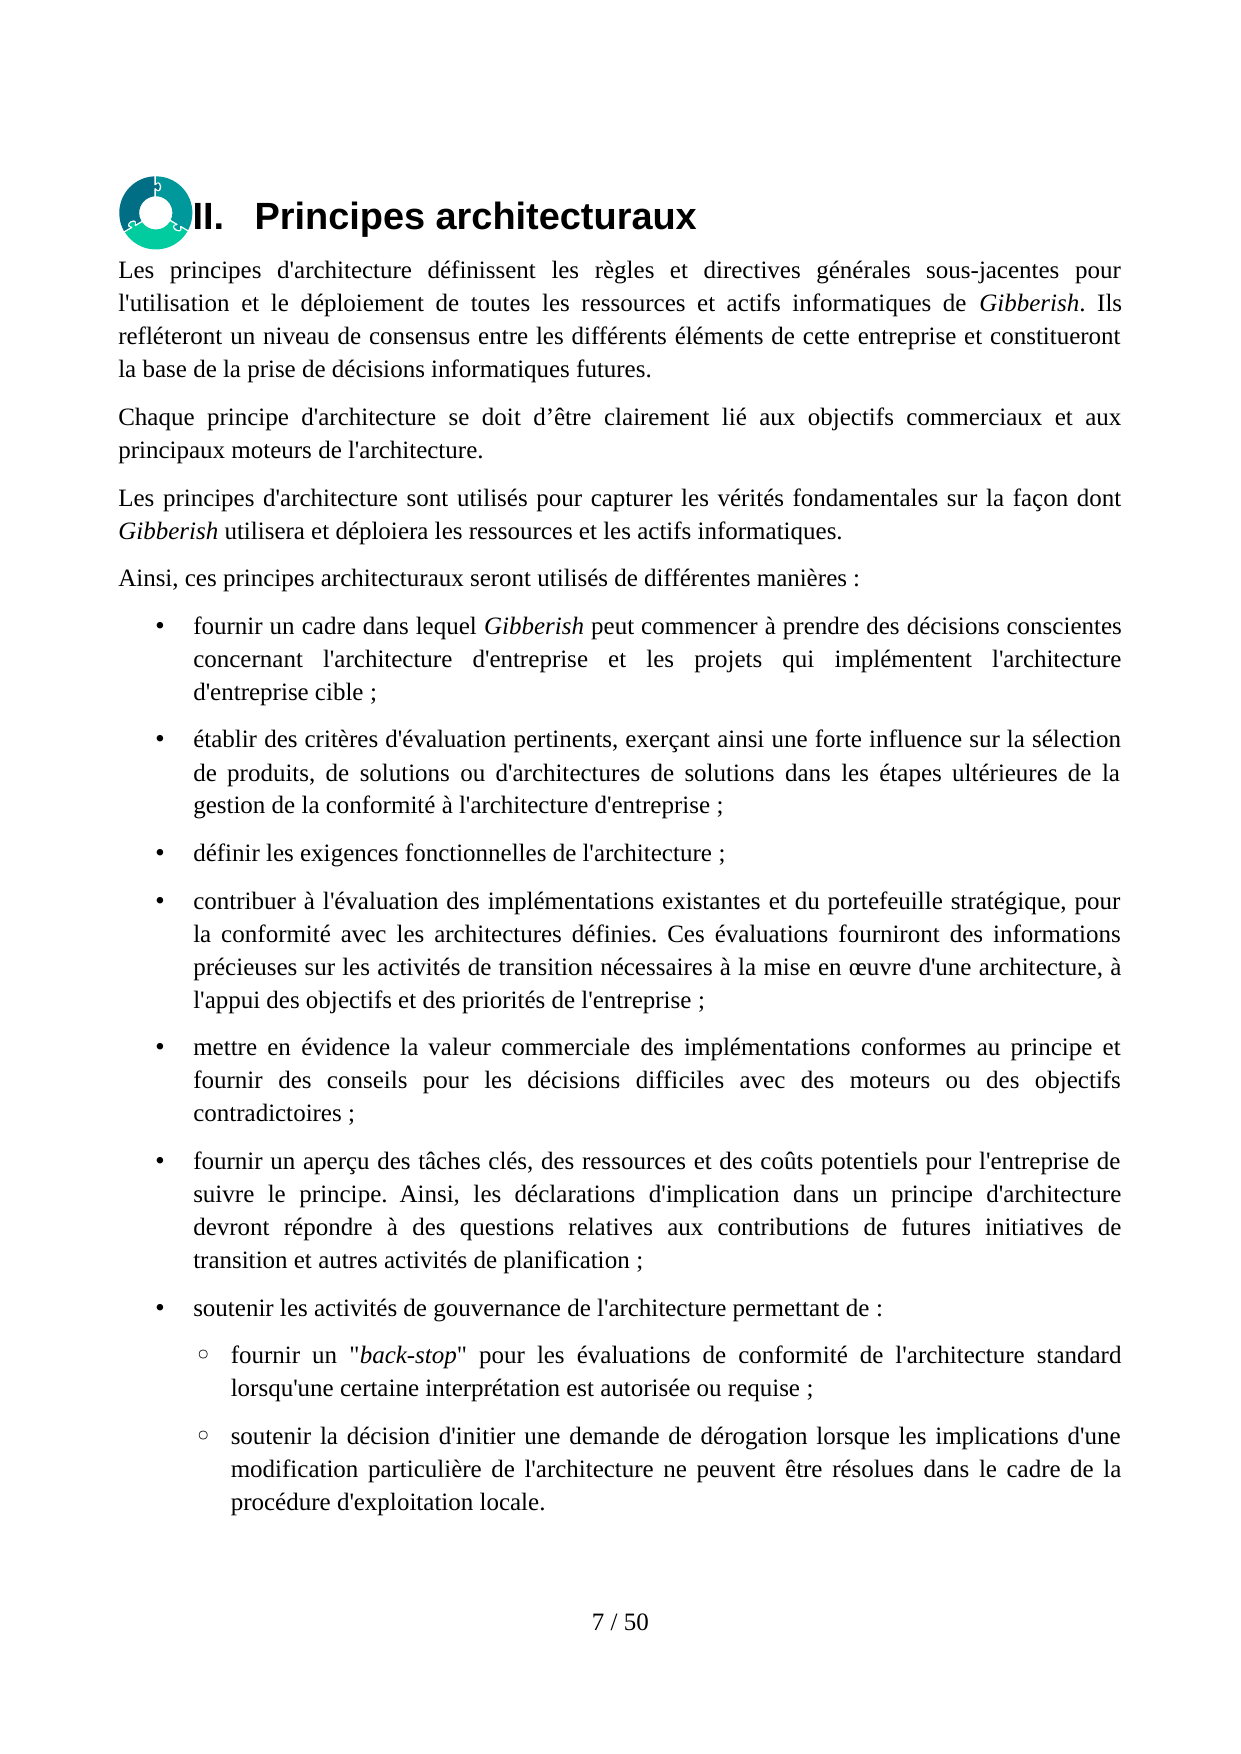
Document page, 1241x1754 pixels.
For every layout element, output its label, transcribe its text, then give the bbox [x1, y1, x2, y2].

subtitle [140, 194, 172, 229]
text Les principes d'architecture définissent les règles et directives générales sous-jacentes pour l'utilisation et le déploiement de toutes les ressources et actifs informatiques de Gibberish. Ils refléteront un niveau de consensus entre les différents éléments de cette entreprise et constitueront la base de la prise de décisions informatiques futures. [118, 255, 1122, 383]
list fournir un cadre dans lequel Gibberish peut commencer à prendre des décisions conscientes concernant l'architecture d'entreprise et les projets qui implémentent l'architecture d'entreprise cible ; [156, 611, 1122, 706]
list fournir un aperçu des tâches clés, des ressources et des coûts potentiels pour l'entreprise de suivre le principe. Ainsi, les déclarations d'implication dans un principe d'architecture devront répondre à des questions relatives aux contributions de futures initiatives de transition et autres activités de planification ; [156, 1146, 1122, 1274]
text Les principes d'architecture sont utilisés pour capturer les vérités fondamentales sur la façon dont Gibberish utilisera et déploiera les ressources et les actifs informatiques. [118, 483, 1122, 544]
text Ainsi, ces principes architecturaux seront utilisés de différentes manières : [118, 563, 1122, 592]
text Chaque principe d'architecture se doit d’être clairement lié aux objectifs commerciaux et aux principaux moteurs de l'architecture. [118, 402, 1122, 464]
subtitle Principes architecturaux [184, 194, 1122, 238]
list fournir un "back-stop" pour les évaluations de conformité de l'architecture standard lorsqu'une certaine interprétation est autorisée ou requise ; [193, 1340, 1122, 1402]
list soutenir la décision d'initier une demande de dérogation lorsque les implications d'une modification particulière de l'architecture ne peuvent être résolues dans le cadre de la procédure d'exploitation locale. [193, 1421, 1122, 1516]
list contribuer à l'évaluation des implémentations existantes et du portefeuille stratégique, pour la conformité avec les architectures définies. Ces évaluations fourniront des informations précieuses sur les activités de transition nécessaires à la mise en œuvre d'une architecture, à l'appui des objectifs et des priorités de l'entreprise ; [156, 886, 1122, 1014]
list établir des critères d'évaluation pertinents, exerçant ainsi une forte influence sur la sélection de produits, de solutions ou d'architectures de solutions dans les étapes ultérieures de la gestion de la conformité à l'architecture d'entreprise ; [156, 724, 1122, 819]
list mettre en évidence la valeur commerciale des implémentations conformes au principe et fournir des conseils pour les décisions difficiles avec des moteurs ou des objectifs contradictoires ; [156, 1032, 1122, 1127]
list soutenir les activités de gouvernance de l'architecture permettant de : [156, 1293, 1122, 1322]
list définir les exigences fonctionnelles de l'architecture ; [156, 838, 1122, 867]
